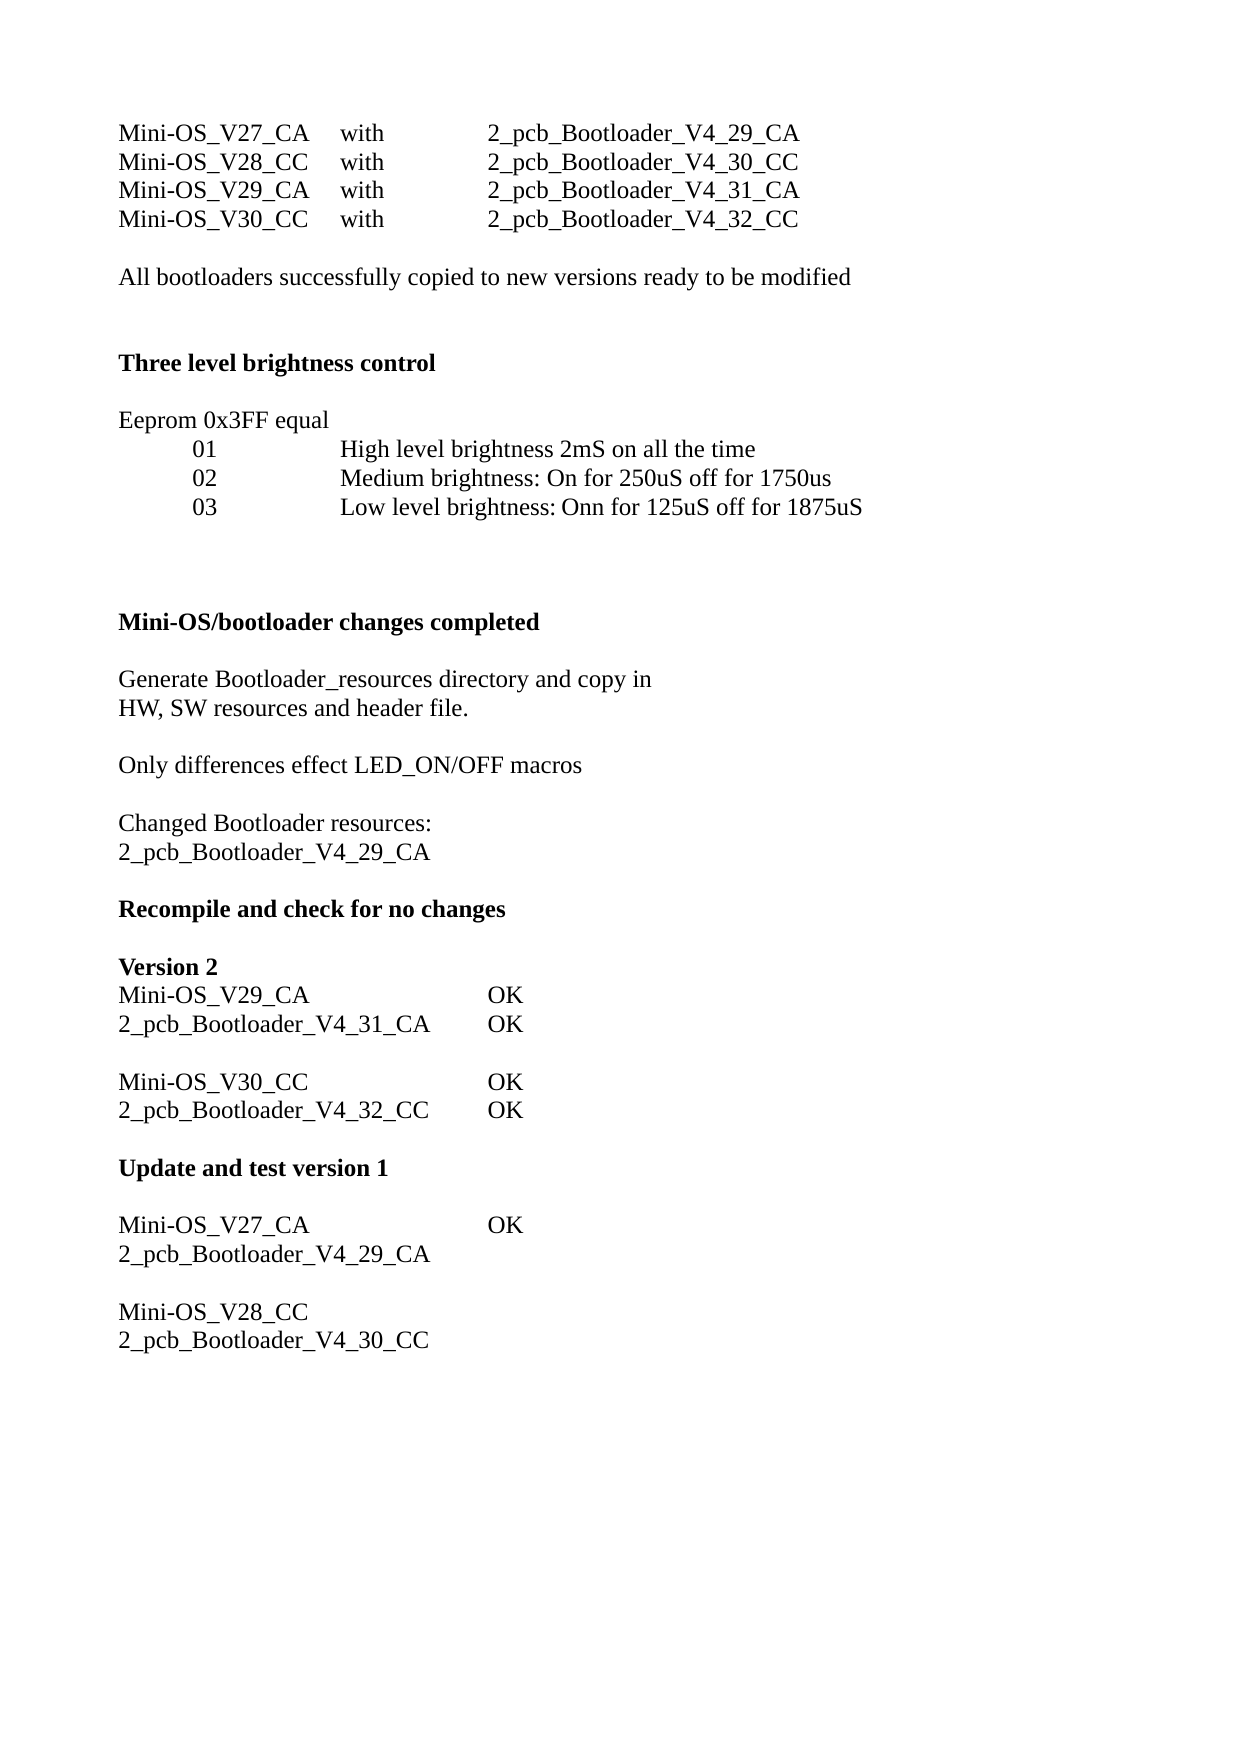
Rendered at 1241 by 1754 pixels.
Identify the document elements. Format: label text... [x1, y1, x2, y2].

text Only differences effect LED_ON/OFF macros [118, 751, 1122, 779]
text 2_pcb_Bootloader_V4_30_CC [118, 1326, 1122, 1354]
text Mini-OS_V29_CA OK [118, 981, 1122, 1009]
text Mini-OS_V27_CA OK [118, 1211, 1122, 1239]
text Three level brightness control [118, 348, 1122, 377]
text 2_pcb_Bootloader_V4_31_CA OK [118, 1009, 1122, 1038]
text Recompile and check for no changes [118, 894, 1122, 923]
text Mini-OS/bootloader changes completed [118, 607, 1122, 636]
text Changed Bootloader resources: [118, 808, 1122, 837]
text Eeprom 0x3FF equal [118, 406, 1122, 434]
text 2_pcb_Bootloader_V4_32_CC OK [118, 1096, 1122, 1124]
text 2_pcb_Bootloader_V4_29_CA [118, 837, 1122, 866]
text 02 Medium brightness: On for 250uS off for 1750us [118, 463, 1122, 492]
text Mini-OS_V30_CC with 2_pcb_Bootloader_V4_32_CC [118, 204, 1122, 233]
text Version 2 [118, 952, 1122, 981]
text 2_pcb_Bootloader_V4_29_CA [118, 1239, 1122, 1268]
text All bootloaders successfully copied to new versions ready to be modified [118, 262, 1122, 291]
text 01 High level brightness 2mS on all the time [118, 434, 1122, 463]
text Mini-OS_V29_CA with 2_pcb_Bootloader_V4_31_CA [118, 176, 1122, 204]
text Mini-OS_V28_CC [118, 1297, 1122, 1326]
text Generate Bootloader_resources directory and copy in [118, 664, 1122, 693]
text HW, SW resources and header file. [118, 693, 1122, 722]
text Update and test version 1 [118, 1153, 1122, 1182]
text Mini-OS_V28_CC with 2_pcb_Bootloader_V4_30_CC [118, 147, 1122, 176]
text Mini-OS_V30_CC OK [118, 1067, 1122, 1096]
text 03 Low level brightness: Onn for 125uS off for 1875uS [118, 492, 1122, 521]
text Mini-OS_V27_CA with 2_pcb_Bootloader_V4_29_CA [118, 118, 1122, 147]
